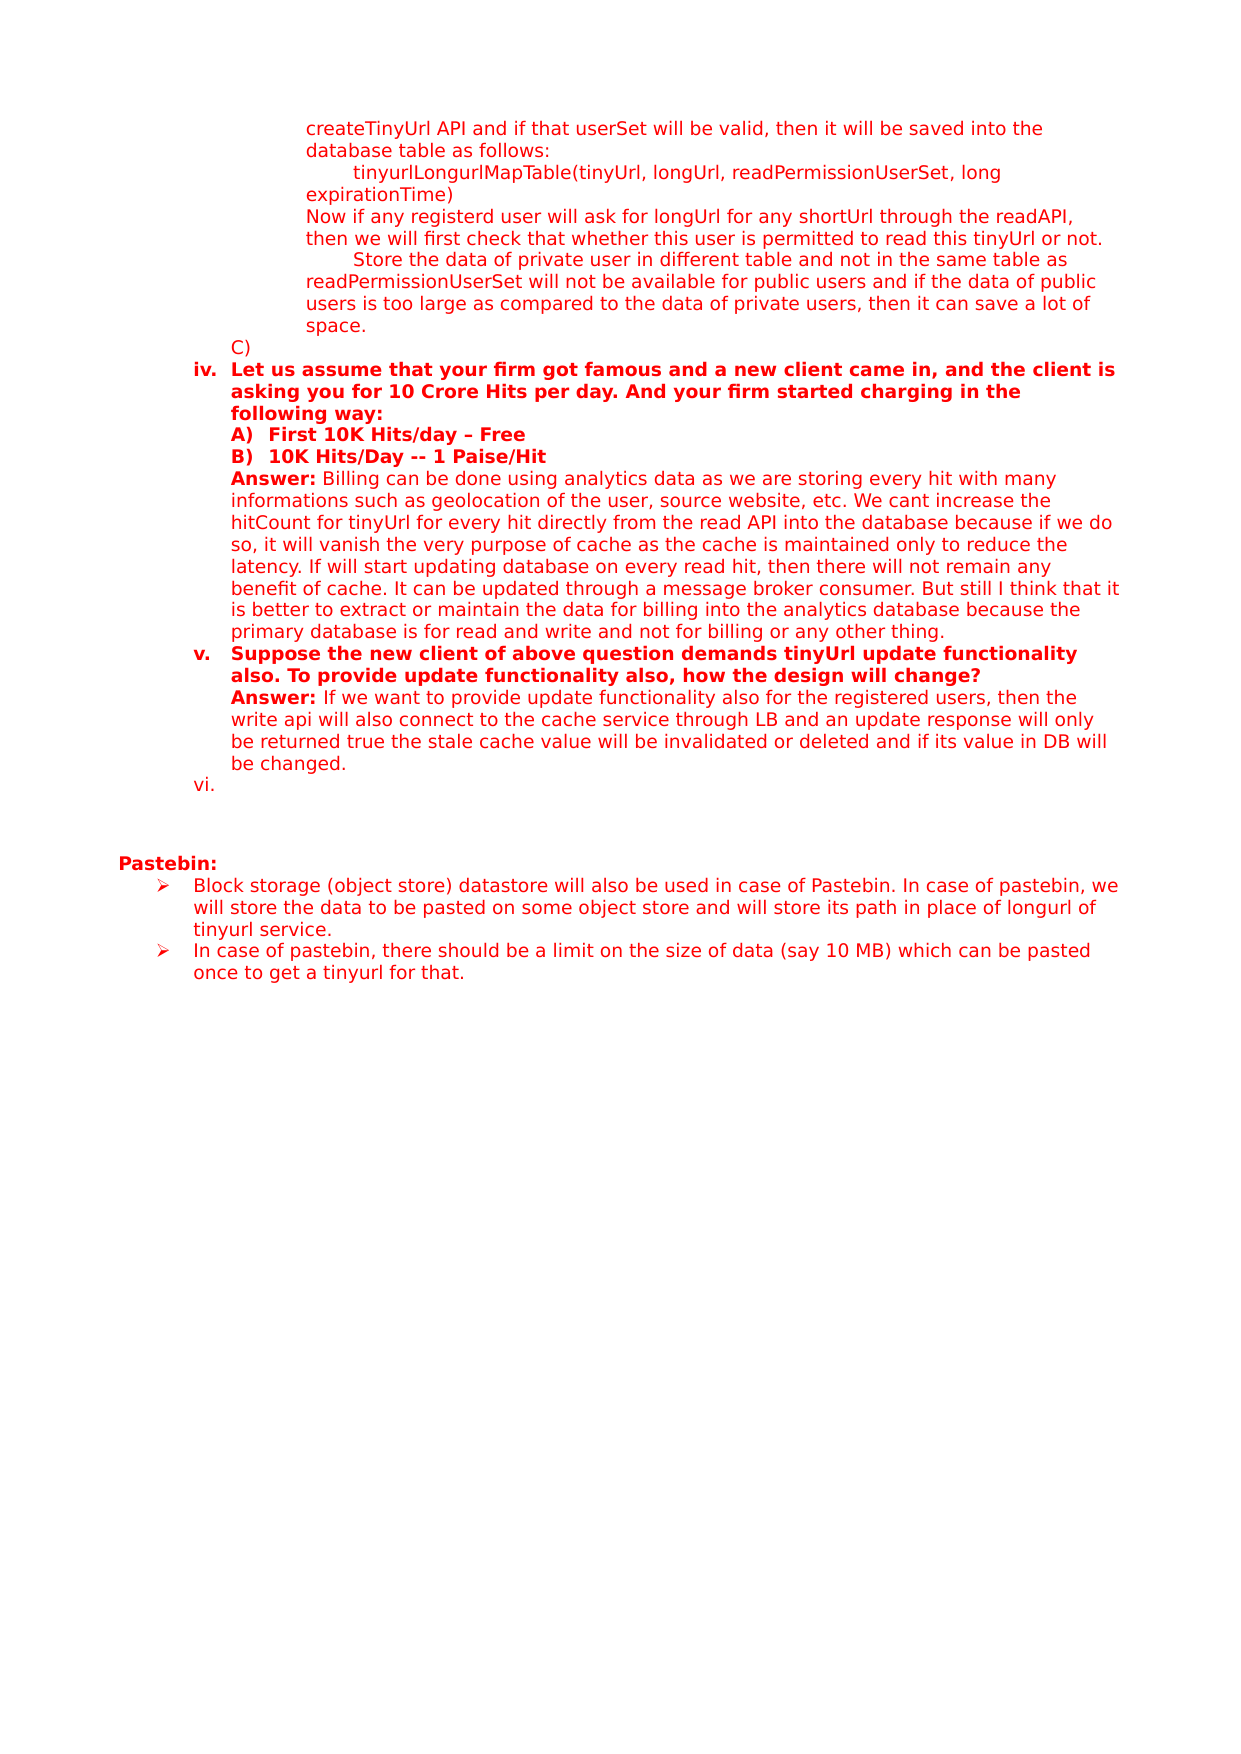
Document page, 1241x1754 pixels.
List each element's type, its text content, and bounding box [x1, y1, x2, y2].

list Block storage (object store) datastore will also be used in case of Pastebin. In case of pastebin, we will store the data to be pasted on some object store and will store its path in place of longurl of tinyurl service. [156, 875, 1122, 940]
list Answer: Billing can be done using analytics data as we are storing every hit with many informations such as geolocation of the user, source website, etc. We cant increase the hitCount for tinyUrl for every hit directly from the read API into the database because if we do so, it will vanish the very purpose of cache as the cache is maintained only to reduce the latency. If will start updating database on every read hit, then there will not remain any benefit of cache. It can be updated through a message broker consumer. But still I think that it is better to extract or maintain the data for billing into the analytics database because the primary database is for read and write and not for billing or any other thing. [193, 468, 1122, 643]
list Let us assume that your firm got famous and a new client came in, and the client is asking you for 10 Crore Hits per day. And your firm started charging in the following way: [193, 359, 1122, 424]
list First 10K Hits/day – Free [231, 424, 1122, 446]
text Pastebin: [118, 853, 1122, 875]
list In case of pastebin, there should be a limit on the size of data (say 10 MB) which can be pasted once to get a tinyurl for that. [156, 940, 1122, 984]
list Answer: If we want to provide update functionality also for the registered users, then the write api will also connect to the cache service through LB and an update response will only be returned true the stale cache value will be invalidated or deleted and if its value in DB will be changed. [193, 687, 1122, 774]
list tinyurlLongurlMapTable(tinyUrl, longUrl, readPermissionUserSet, long expirationTime) [268, 162, 1122, 206]
list Store the data of private user in different table and not in the same table as readPermissionUserSet will not be available for public users and if the data of public users is too large as compared to the data of private users, then it can save a lot of space. [268, 249, 1122, 337]
list Suppose the new client of above question demands tinyUrl update functionality also. To provide update functionality also, how the design will change? [193, 643, 1122, 687]
list Now if any registerd user will ask for longUrl for any shortUrl through the readAPI, then we will first check that whether this user is permitted to read this tinyUrl or not. [268, 206, 1122, 249]
list 10K Hits/Day -- 1 Paise/Hit [231, 446, 1122, 468]
list createTinyUrl API and if that userSet will be valid, then it will be saved into the database table as follows: [268, 118, 1122, 162]
